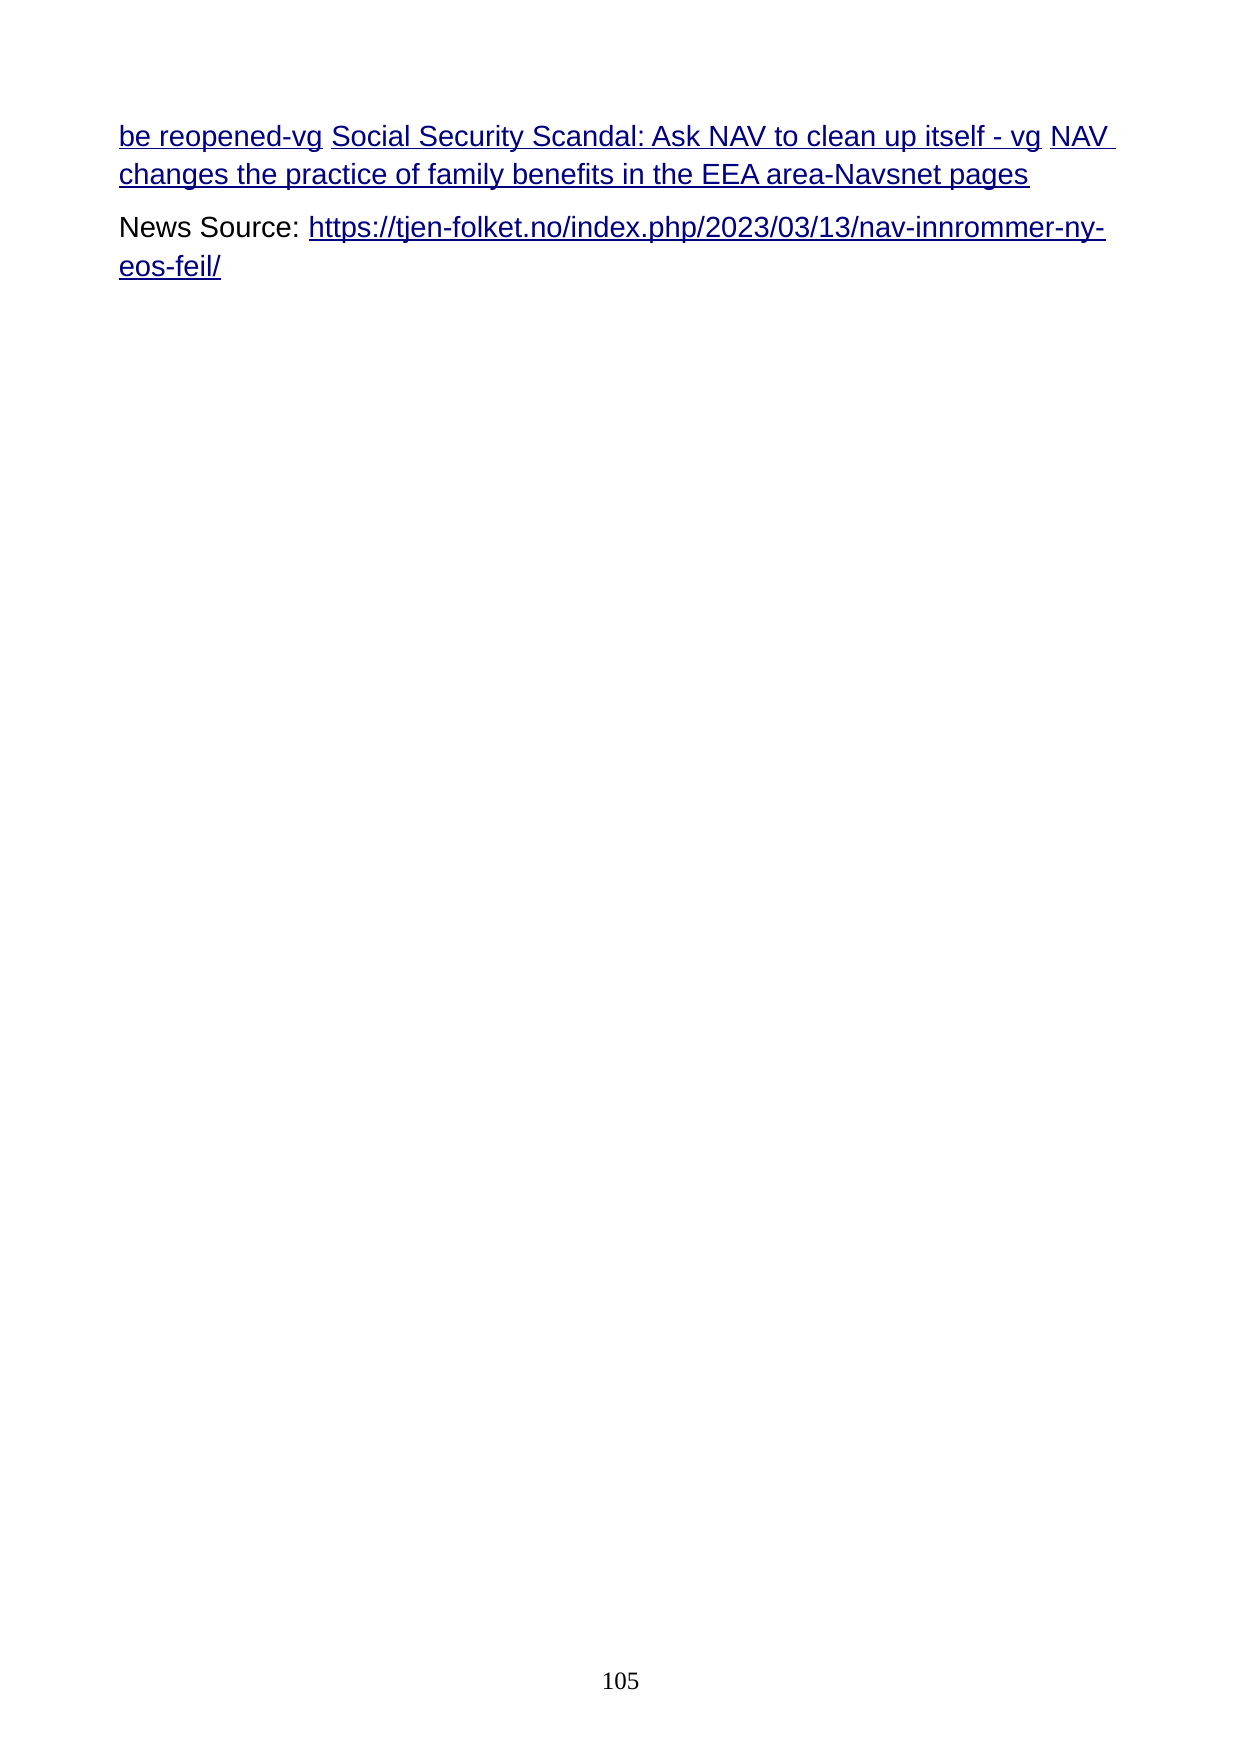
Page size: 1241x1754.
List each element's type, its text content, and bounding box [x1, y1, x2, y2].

text News Source: https://tjen-folket.no/index.php/2023/03/13/nav-innrommer-ny-eos-feil/ [118, 210, 1122, 282]
text be reopened-vg Social Security Scandal: Ask NAV to clean up itself - vg NAV changes the practice of family benefits in the EEA area-Navsnet pages [118, 118, 1122, 191]
